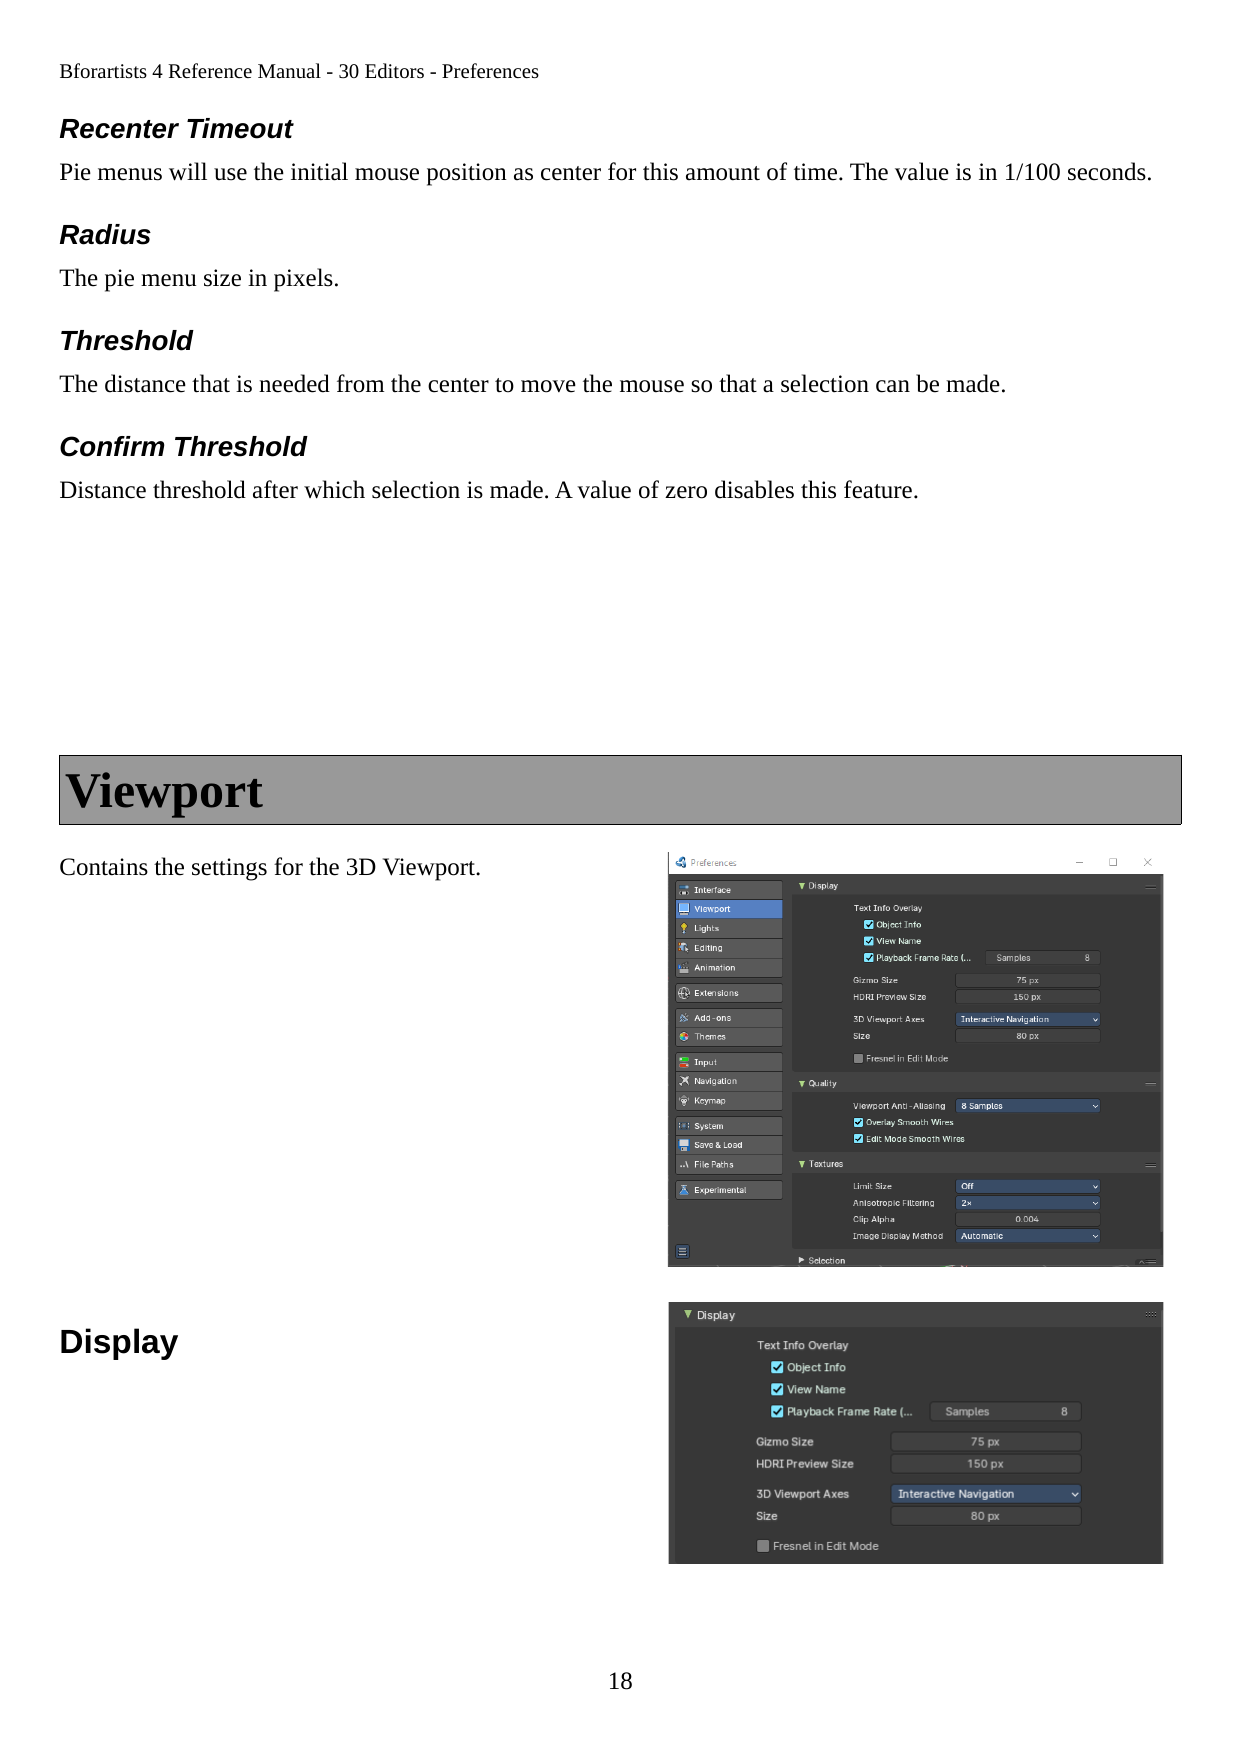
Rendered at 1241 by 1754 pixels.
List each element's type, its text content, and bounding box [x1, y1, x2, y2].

text Pie menus will use the initial mouse position as center for this amount of time. The value is in 1/100 seconds. [59, 157, 1181, 186]
subtitle Display [59, 1322, 668, 1360]
subtitle Threshold [59, 324, 1181, 356]
picture [667, 852, 1164, 1267]
text Contains the settings for the 3D Viewport. [59, 852, 667, 881]
subtitle Recenter Timeout [59, 113, 1181, 144]
table_header Viewport [60, 756, 1181, 824]
text The distance that is needed from the center to move the mouse so that a selection can be made. [59, 369, 1181, 398]
text Distance threshold after which selection is made. A value of zero disables this feature. [59, 475, 1181, 503]
picture [668, 1302, 1164, 1564]
subtitle Radius [59, 218, 1181, 250]
text The pie menu size in pixels. [59, 263, 1181, 292]
subtitle Confirm Threshold [59, 430, 1181, 462]
subtitle [1164, 1322, 1181, 1360]
